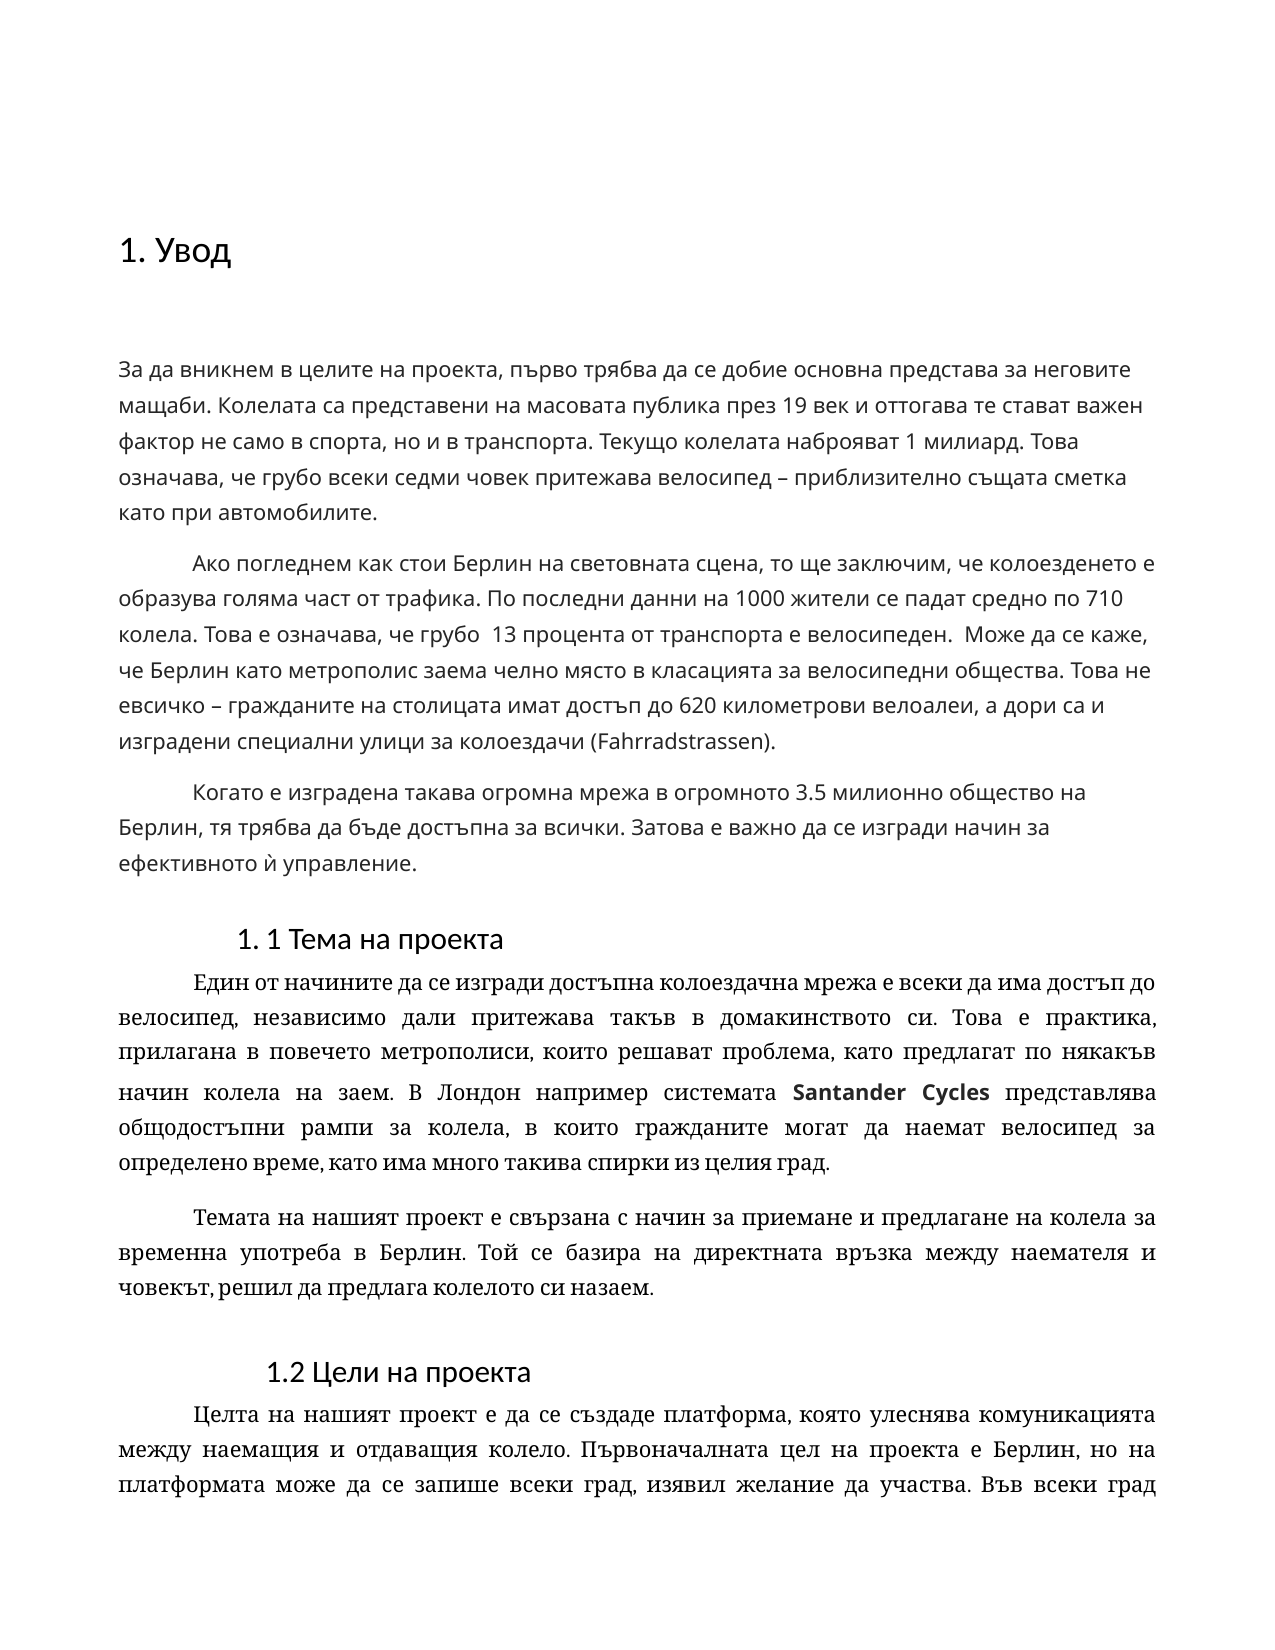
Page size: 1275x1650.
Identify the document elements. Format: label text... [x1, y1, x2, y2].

text Един от начините да се изгради достъпна колоездачна мрежа е всеки да има достъп до велосипед, независимо дали притежава такъв в домакинството си. Това е практика, прилагана в повечето метрополиси, които решават проблема, като предлагат по някакъв начин колела на заем. В Лондон например системата Santander Cycles представлява общодостъпни рампи за колела, в които гражданите могат да наемат велосипед за определено време, като има много такива спирки из целия град. [118, 971, 1157, 1176]
text Когато е изградена такава огромна мрежа в огромното 3.5 милионно общество на Берлин, тя трябва да бъде достъпна за всички. Затова е важно да се изгради начин за ефективното ѝ управление. [118, 777, 1157, 878]
text Ако погледнем как стои Берлин на световната сцена, то ще заключим, че колоезденето е образува голяма част от трафика. По последни данни на 1000 жители се падат средно по 710 колела. Това е означава, че грубо 13 процента от транспорта е велосипеден. Може да се каже, че Берлин като метрополис заема челно място в класацията за велосипедни общества. Това не евсичко – гражданите на столицата имат достъп до 620 километрови велоалеи, а дори са и изградени специални улици за колоездачи (Fahrradstrassen). [118, 548, 1157, 756]
text За да вникнем в целите на проекта, първо трябва да се добие основна представа за неговите мащаби. Колелата са представени на масовата публика през 19 век и оттогава те стават важен фактор не само в спорта, но и в транспорта. Текущо колелата наброяват 1 милиард. Това означава, че грубо всеки седми човек притежава велосипед – приблизително същата сметка като при автомобилите. [118, 354, 1157, 527]
text Целта на нашият проект е да се създаде платформа, която улеснява комуникацията между наемащия и отдаващия колело. Първоначалната цел на проекта е Берлин, но на платформата може да се запише всеки град, изявил желание да участва. Във всеки град [118, 1403, 1157, 1498]
subtitle 1. Увод [118, 226, 1157, 272]
subtitle 1 Тема на проекта [236, 919, 1157, 957]
subtitle ­ [118, 143, 1157, 189]
text Темата на нашият проект е свързана с начин за приемане и предлагане на колела за временна употреба в Берлин. Той се базира на директната връзка между наемателя и човекът, решил да предлага колелото си назаем. [118, 1206, 1157, 1301]
subtitle 1.2 Цели на проекта [236, 1352, 1157, 1390]
